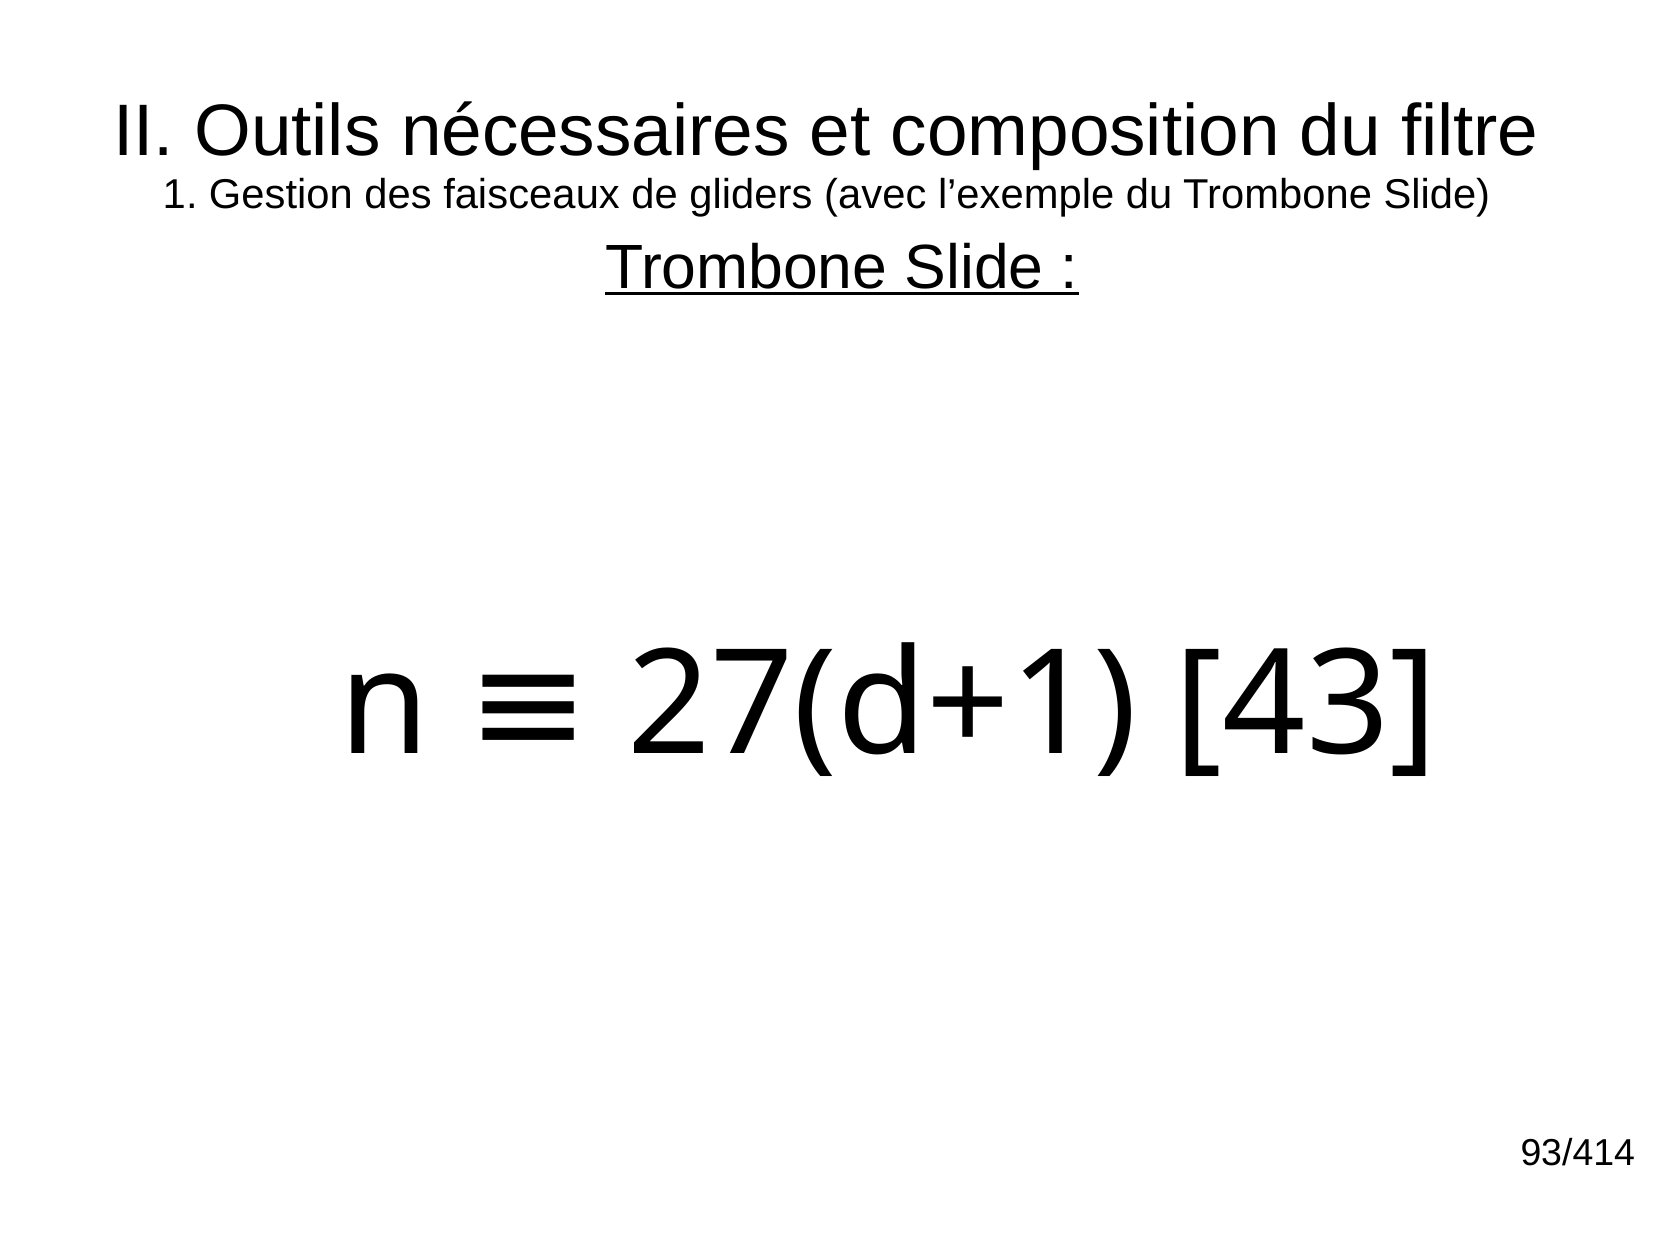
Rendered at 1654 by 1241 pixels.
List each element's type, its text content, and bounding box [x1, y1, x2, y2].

text_box <number>/414 [1505, 1124, 1654, 1182]
text_box n ≡ 27(d+1) [43] [324, 590, 1536, 798]
title II. Outils nécessaires et composition du filtre 1. Gestion des faisceaux de gliders (avec l’exemple du Trombone Slide) [82, 49, 1571, 257]
text_box Trombone Slide : [590, 224, 1123, 309]
